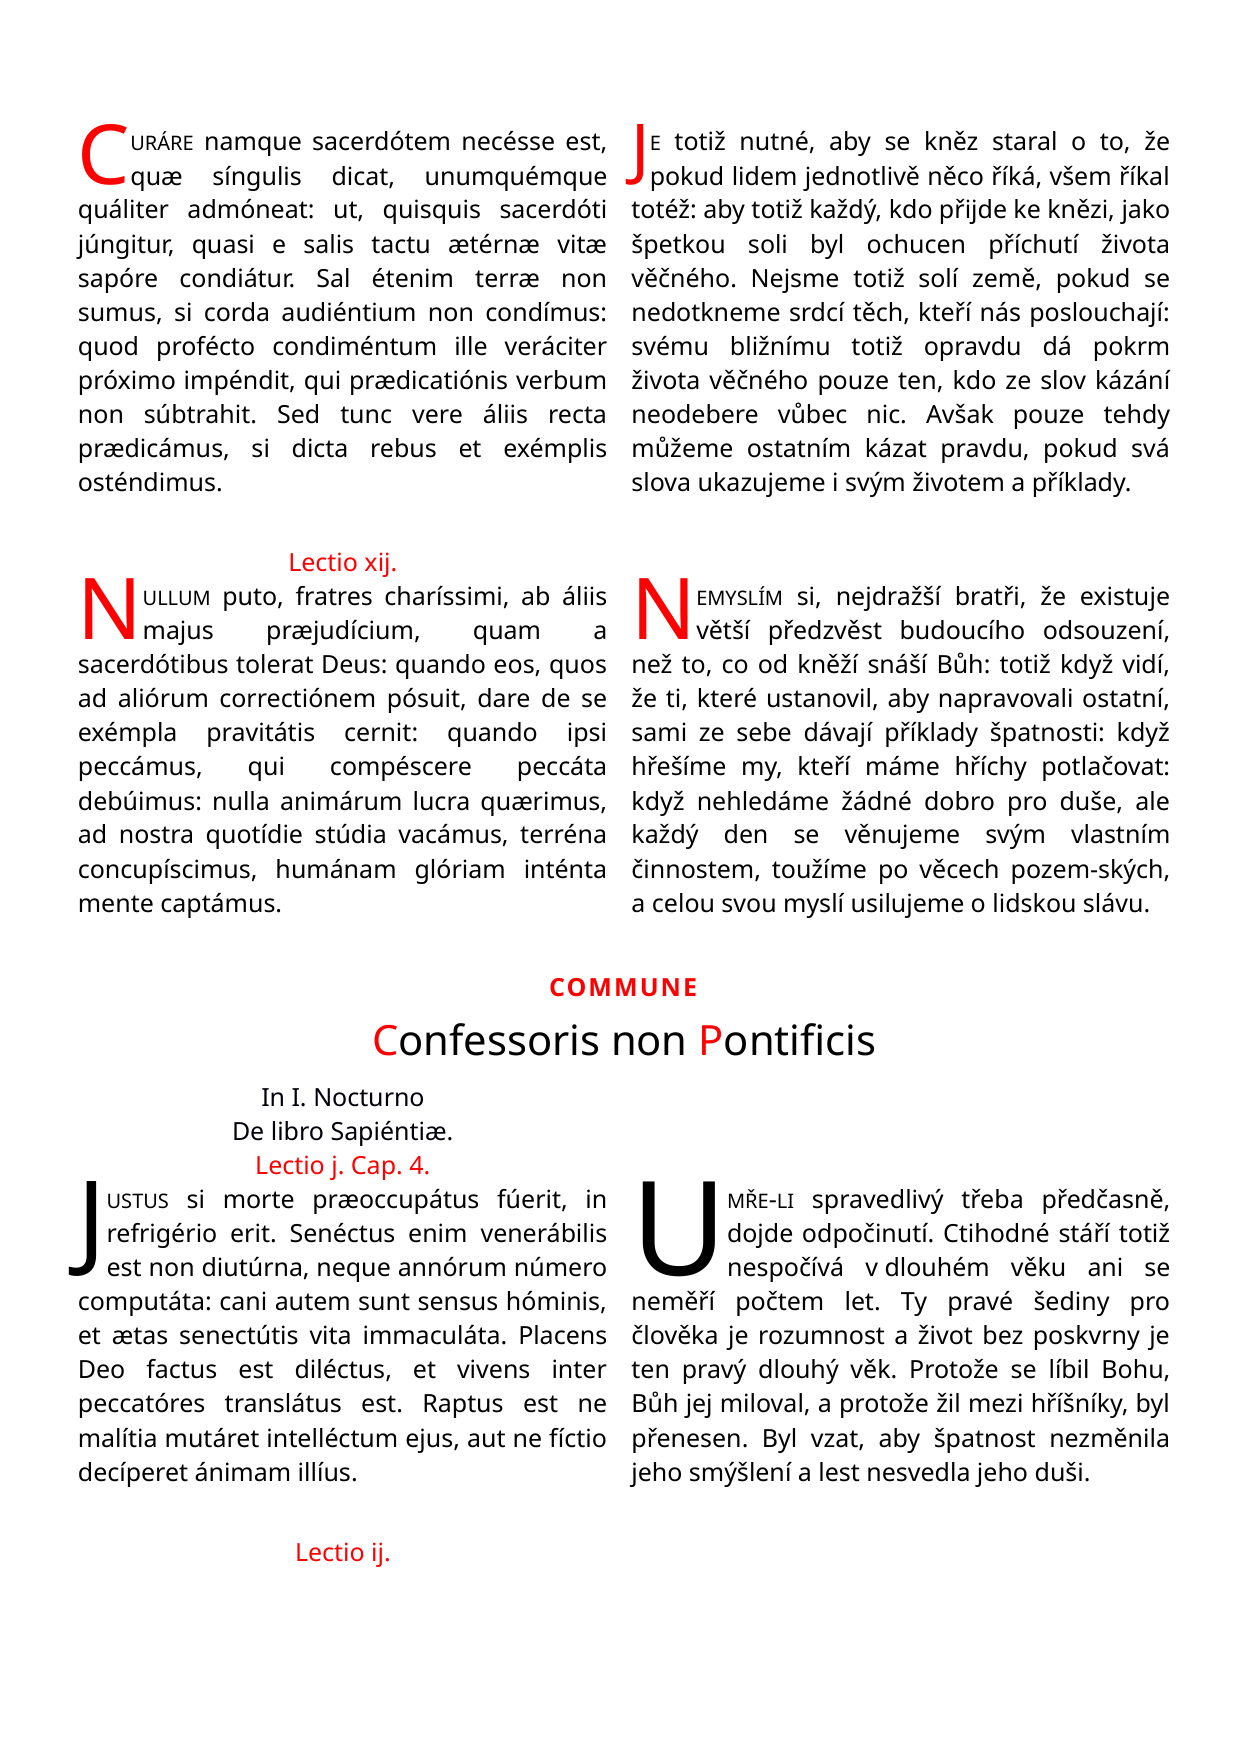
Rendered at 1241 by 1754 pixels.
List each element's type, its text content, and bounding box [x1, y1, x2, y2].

table_cell Lectio xij. Nullum puto, fratres charíssimi, ab áliis majus præjudícium, quam a sacerdótibus tolerat Deus: quando eos, quos ad aliórum correctiónem pósuit, dare de se exémpla pravitátis cernit: quando ipsi peccámus, qui compéscere peccáta debúimus: nulla animárum lucra quærimus, ad nostra quotídie stúdia vacámus, terréna concupíscimus, humánam glóriam inténta mente captámus. [66, 539, 619, 959]
table_cell Je totiž nutné, aby se kněz staral o to, že pokud lidem jednotlivě něco říká, všem říkal totéž: aby totiž každý, kdo přijde ke knězi, jako špetkou soli byl ochucen příchutí života věčného. Nejsme totiž solí země, pokud se nedotkneme srdcí těch, kteří nás poslouchají: svému bližnímu totiž opravdu dá pokrm života věčného pouze ten, kdo ze slov kázání neodebere vůbec nic. Avšak pouze tehdy můžeme ostatním kázat pravdu, pokud svá slova ukazujeme i svým životem a příklady. [619, 118, 1182, 539]
table_cell [619, 1528, 1182, 1574]
table_cell In I. Nocturno De libro Sapiéntiæ. Lectio j. Cap. 4. Justus si morte præoccupátus fúerit, in refrigério erit. Senéctus enim venerábilis est non diutúrna‚ neque annórum número computáta: cani autem sunt sensus hóminis, et ætas senectútis vita immaculáta. Placens Deo factus est diléctus, et vivens inter peccatóres translátus est. Raptus est ne malítia mutáret intelléctum ejus, aut ne fíctio decíperet ánimam illíus. [66, 1074, 619, 1528]
table_cell Curáre namque sacerdótem necésse est, quæ síngulis dicat, unumquémque quáliter admóneat: ut, quisquis sacerdóti júngitur, quasi e salis tactu ætérnæ vitæ sapóre condiátur. Sal étenim terræ non sumus, si corda audiéntium non condímus: quod profécto condiméntum ille veráciter próximo impéndit, qui prædicatiónis verbum non súbtrahit. Sed tunc vere áliis recta prædicámus, si dicta rebus et exémplis osténdimus. [66, 118, 619, 539]
table_cell Umře-li spravedlivý třeba předčasně, dojde odpočinutí. Ctihodné stáří totiž nespočívá v dlouhém věku ani se neměří počtem let. Ty pravé šediny pro člověka je rozumnost a život bez poskvrny je ten pravý dlouhý věk. Protože se líbil Bohu, Bůh jej miloval, a protože žil mezi hříšníky, byl přenesen. Byl vzat, aby špatnost nezměnila jeho smýšlení a lest nesvedla jeho duši. [619, 1074, 1182, 1528]
table_cell Lectio ij. [66, 1528, 619, 1574]
table_cell Nemyslím si, nejdražší bratři, že existuje větší předzvěst budoucího odsouzení, než to, co od kněží snáší Bůh: totiž když vidí, že ti, které ustanovil, aby napravovali ostatní, sami ze sebe dávají příklady špatnosti: když hřešíme my, kteří máme hříchy potlačovat: když nehledáme žádné dobro pro duše, ale každý den se věnujeme svým vlastním činnostem, toužíme po věcech pozem-ských, a celou svou myslí usilujeme o lidskou slávu. [619, 539, 1182, 959]
table_cell COMMUNE Confessoris non Pontificis [66, 959, 1182, 1074]
